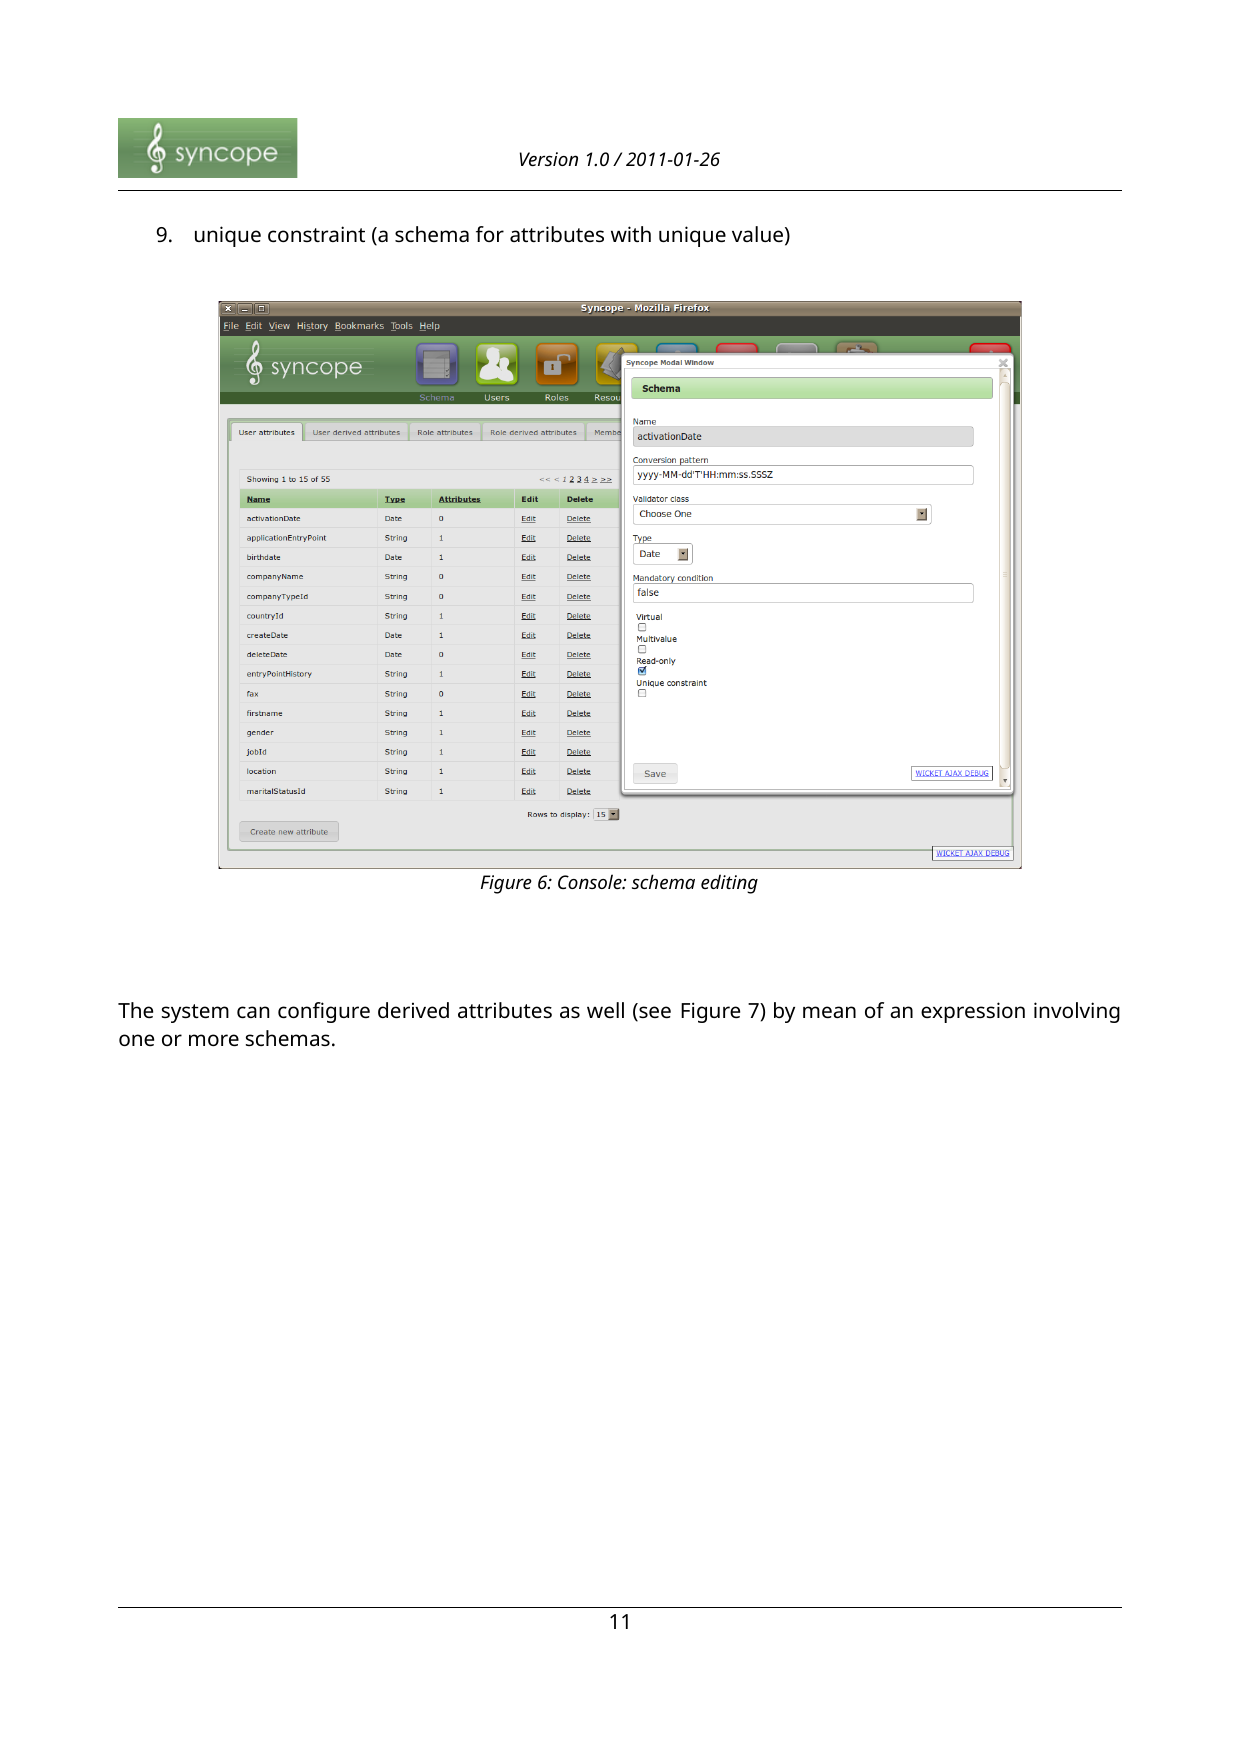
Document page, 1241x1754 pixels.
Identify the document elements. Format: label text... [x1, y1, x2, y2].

picture [218, 301, 1022, 869]
text The system can configure derived attributes as well (see Figure 7) by mean of an expression involving one or more schemas. [118, 996, 1122, 1053]
picture [118, 118, 298, 178]
list unique constraint (a schema for attributes with unique value) [156, 220, 1122, 248]
text Figure 6: Console: schema editing [218, 869, 1022, 894]
